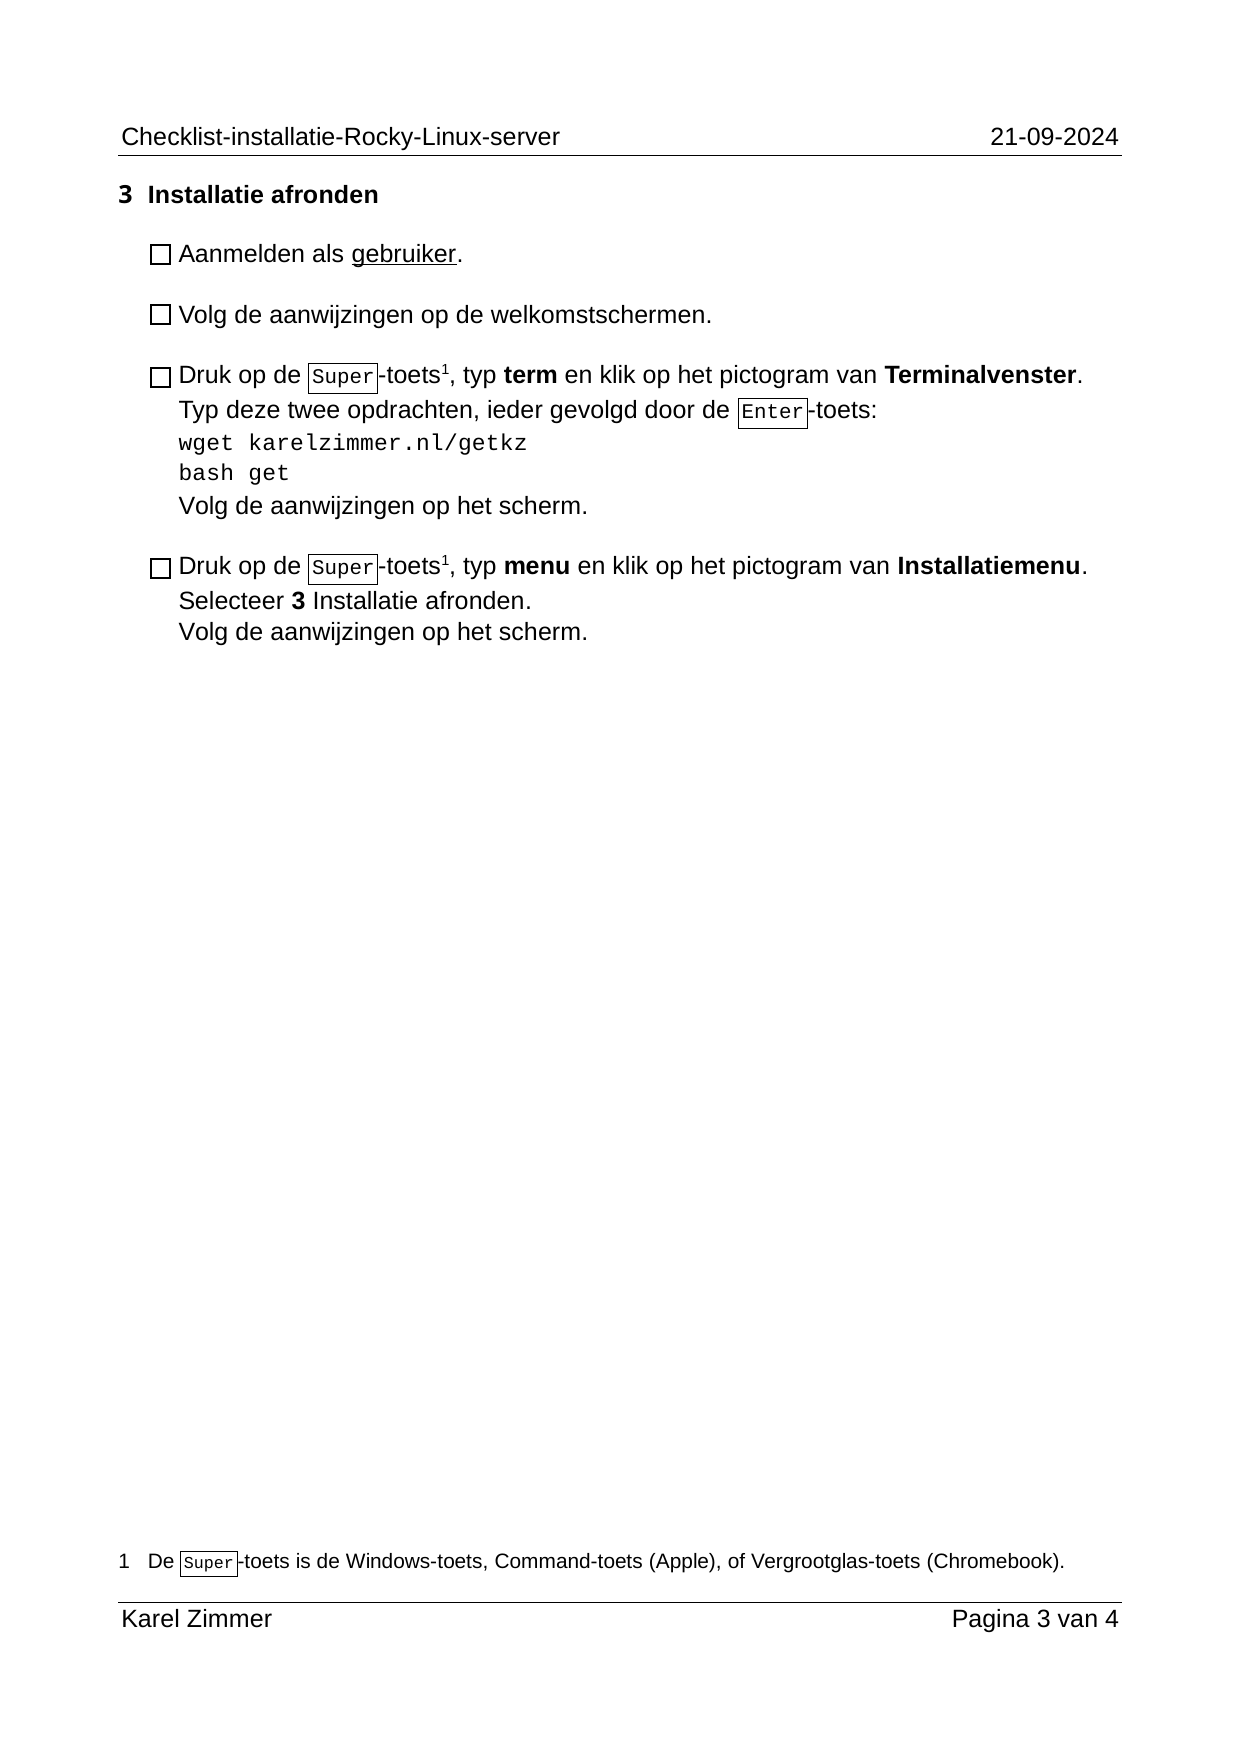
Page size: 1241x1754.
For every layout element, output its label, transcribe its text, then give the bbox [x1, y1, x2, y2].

table_cell Volg de aanwijzingen op de welkomstschermen. [177, 300, 1122, 330]
table_cell Volg de aanwijzingen op het scherm. [177, 616, 1122, 647]
table_cell [118, 300, 142, 330]
table_cell [118, 269, 142, 300]
table_cell [118, 330, 142, 360]
table_cell [118, 430, 142, 460]
table_cell [118, 521, 142, 551]
table_cell [118, 395, 142, 430]
table_cell [142, 395, 177, 430]
table_cell [118, 460, 142, 491]
table_cell [118, 491, 142, 521]
table_cell Druk op de Super-toets1, typ menu en klik op het pictogram van Installatiemenu. [177, 551, 1122, 586]
table_cell Typ deze twee opdrachten, ieder gevolgd door de Enter-toets: [177, 395, 1122, 430]
table_cell [142, 586, 177, 616]
table_cell [118, 616, 142, 647]
table_cell [142, 521, 177, 551]
table_cell [142, 616, 177, 647]
table_header [142, 239, 177, 269]
table_header Aanmelden als gebruiker. [177, 239, 1122, 269]
table_cell [118, 586, 142, 616]
table_header [118, 239, 142, 269]
table_cell [142, 460, 177, 491]
table_cell [142, 430, 177, 460]
table_cell bash get [177, 460, 1122, 491]
table_cell [177, 330, 1122, 360]
table_cell [142, 300, 177, 330]
table_cell [118, 551, 142, 586]
table_cell [142, 551, 177, 586]
table_cell [142, 330, 177, 360]
table_cell [142, 491, 177, 521]
list Installatie afronden [118, 177, 1122, 211]
table_cell [142, 360, 177, 395]
table_cell Selecteer 3 Installatie afronden. [177, 586, 1122, 616]
table_cell [118, 360, 142, 395]
table_cell Volg de aanwijzingen op het scherm. [177, 491, 1122, 521]
table_cell wget karelzimmer.nl/getkz [177, 430, 1122, 460]
table_cell [142, 269, 177, 300]
table_cell Druk op de Super-toets, typ term en klik op het pictogram van Terminalvenster. [177, 360, 1122, 395]
table_cell [177, 269, 1122, 300]
table_cell [177, 521, 1122, 551]
